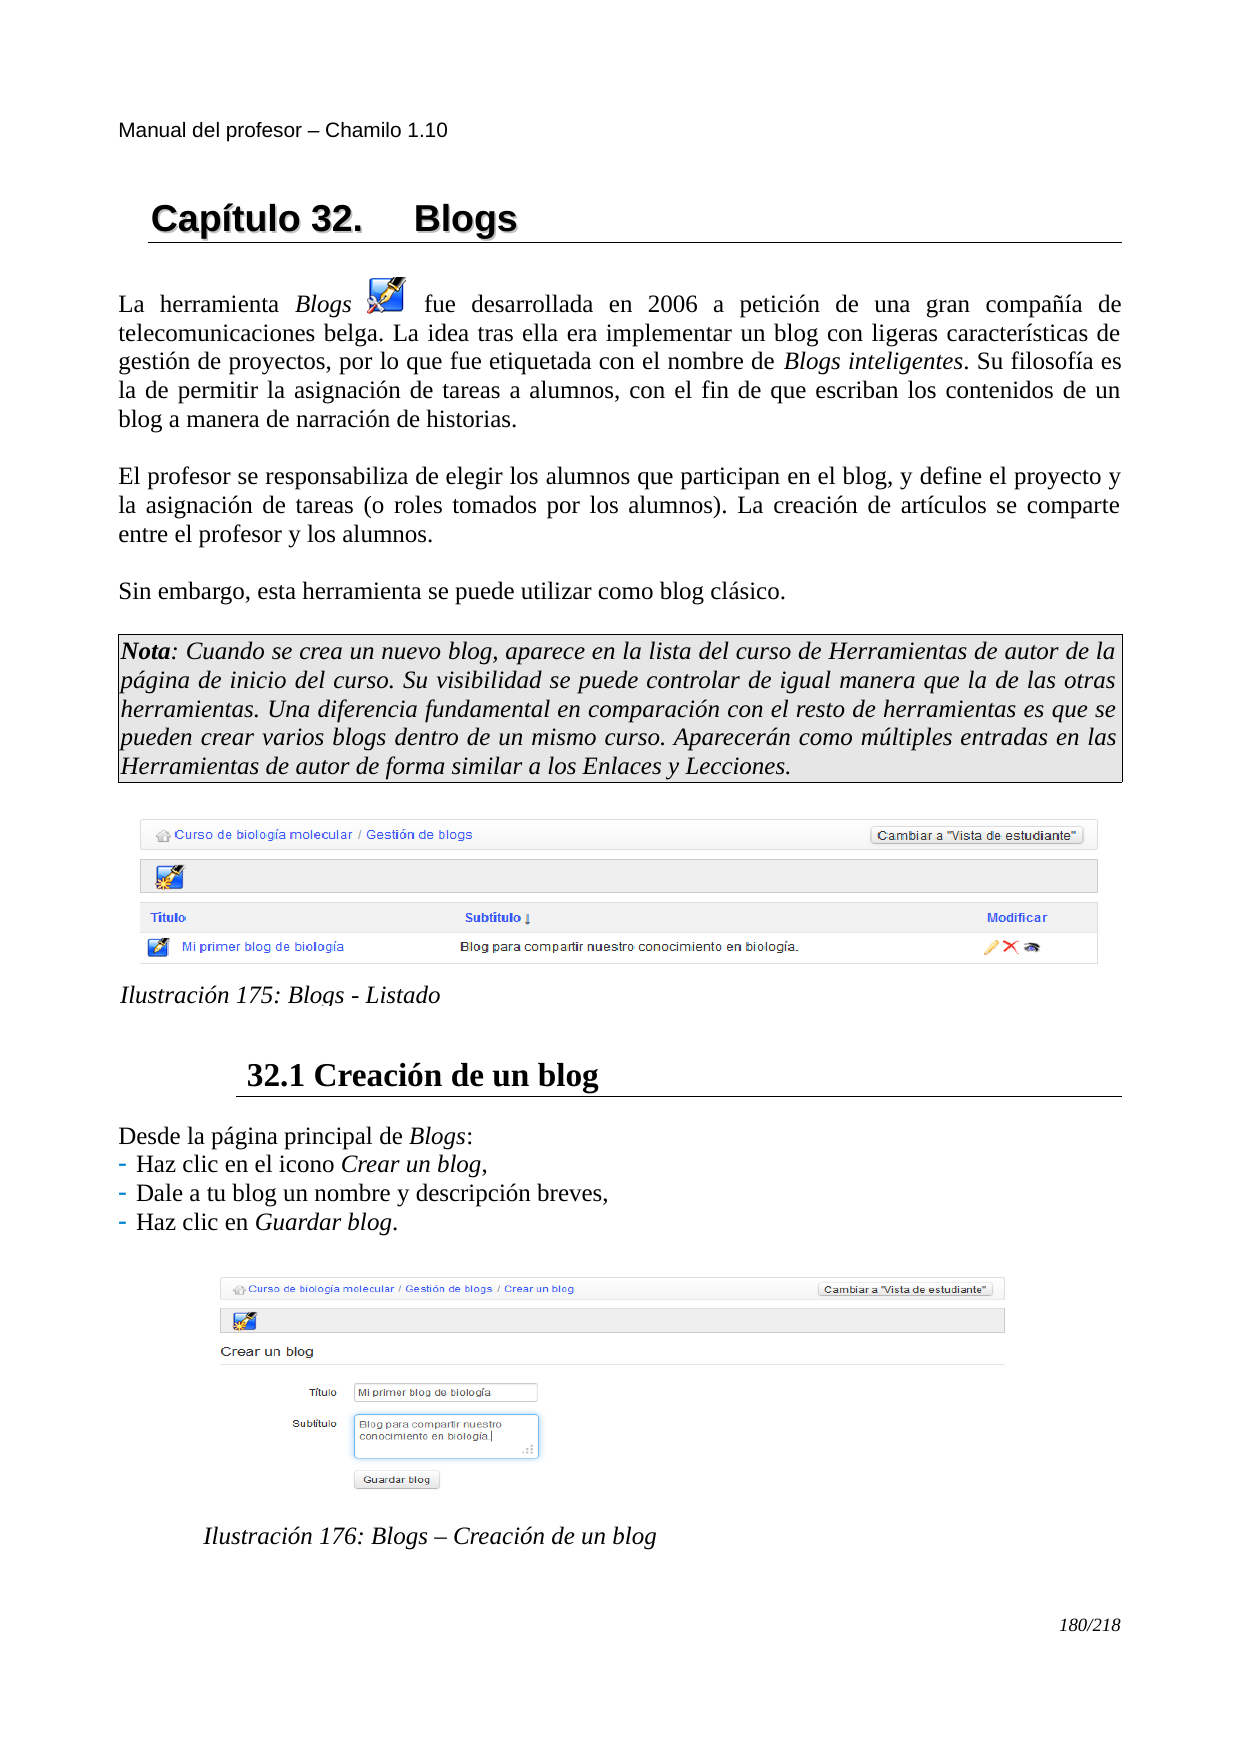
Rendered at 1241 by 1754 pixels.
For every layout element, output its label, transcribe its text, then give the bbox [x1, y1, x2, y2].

list Dale a tu blog un nombre y descripción breves, [118, 1178, 1122, 1207]
text Nota: Cuando se crea un nuevo blog, aparece en la lista del curso de Herramientas de autor de la página de inicio del curso. Su visibilidad se puede controlar de igual manera que la de las otras herramientas. Una diferencia fundamental en comparación con el resto de herramientas es que se pueden crear varios blogs dentro de un mismo curso. Aparecerán como múltiples entradas en las Herramientas de autor de forma similar a los Enlaces y Lecciones. [119, 635, 1122, 782]
picture [136, 819, 1108, 971]
subtitle Creación de un blog [236, 1055, 1122, 1096]
list Haz clic en Guardar blog. [118, 1207, 1122, 1236]
text Sin embargo, esta herramienta se puede utilizar como blog clásico. [118, 576, 1122, 605]
text Ilustración 175: Blogs - Listado [120, 980, 1120, 1006]
picture [219, 1277, 1008, 1513]
list Haz clic en el icono Crear un blog, [118, 1149, 1122, 1178]
picture [367, 272, 409, 314]
subtitle Blogs [148, 193, 1122, 242]
text Desde la página principal de Blogs: [118, 1121, 1122, 1149]
text El profesor se responsabiliza de elegir los alumnos que participan en el blog, y define el proyecto y la asignación de tareas (o roles tomados por los alumnos). La creación de artículos se comparte entre el profesor y los alumnos. [118, 461, 1122, 548]
text Ilustración 176: Blogs – Creación de un blog [203, 1521, 1020, 1550]
text La herramienta Blogs fue desarrollada en 2006 a petición de una gran compañía de telecomunicaciones belga. La idea tras ella era implementar un blog con ligeras características de gestión de proyectos, por lo que fue etiquetada con el nombre de Blogs inteligentes. Su filosofía es la de permitir la asignación de tareas a alumnos, con el fin de que escriban los contenidos de un blog a manera de narración de historias. [118, 272, 1122, 433]
